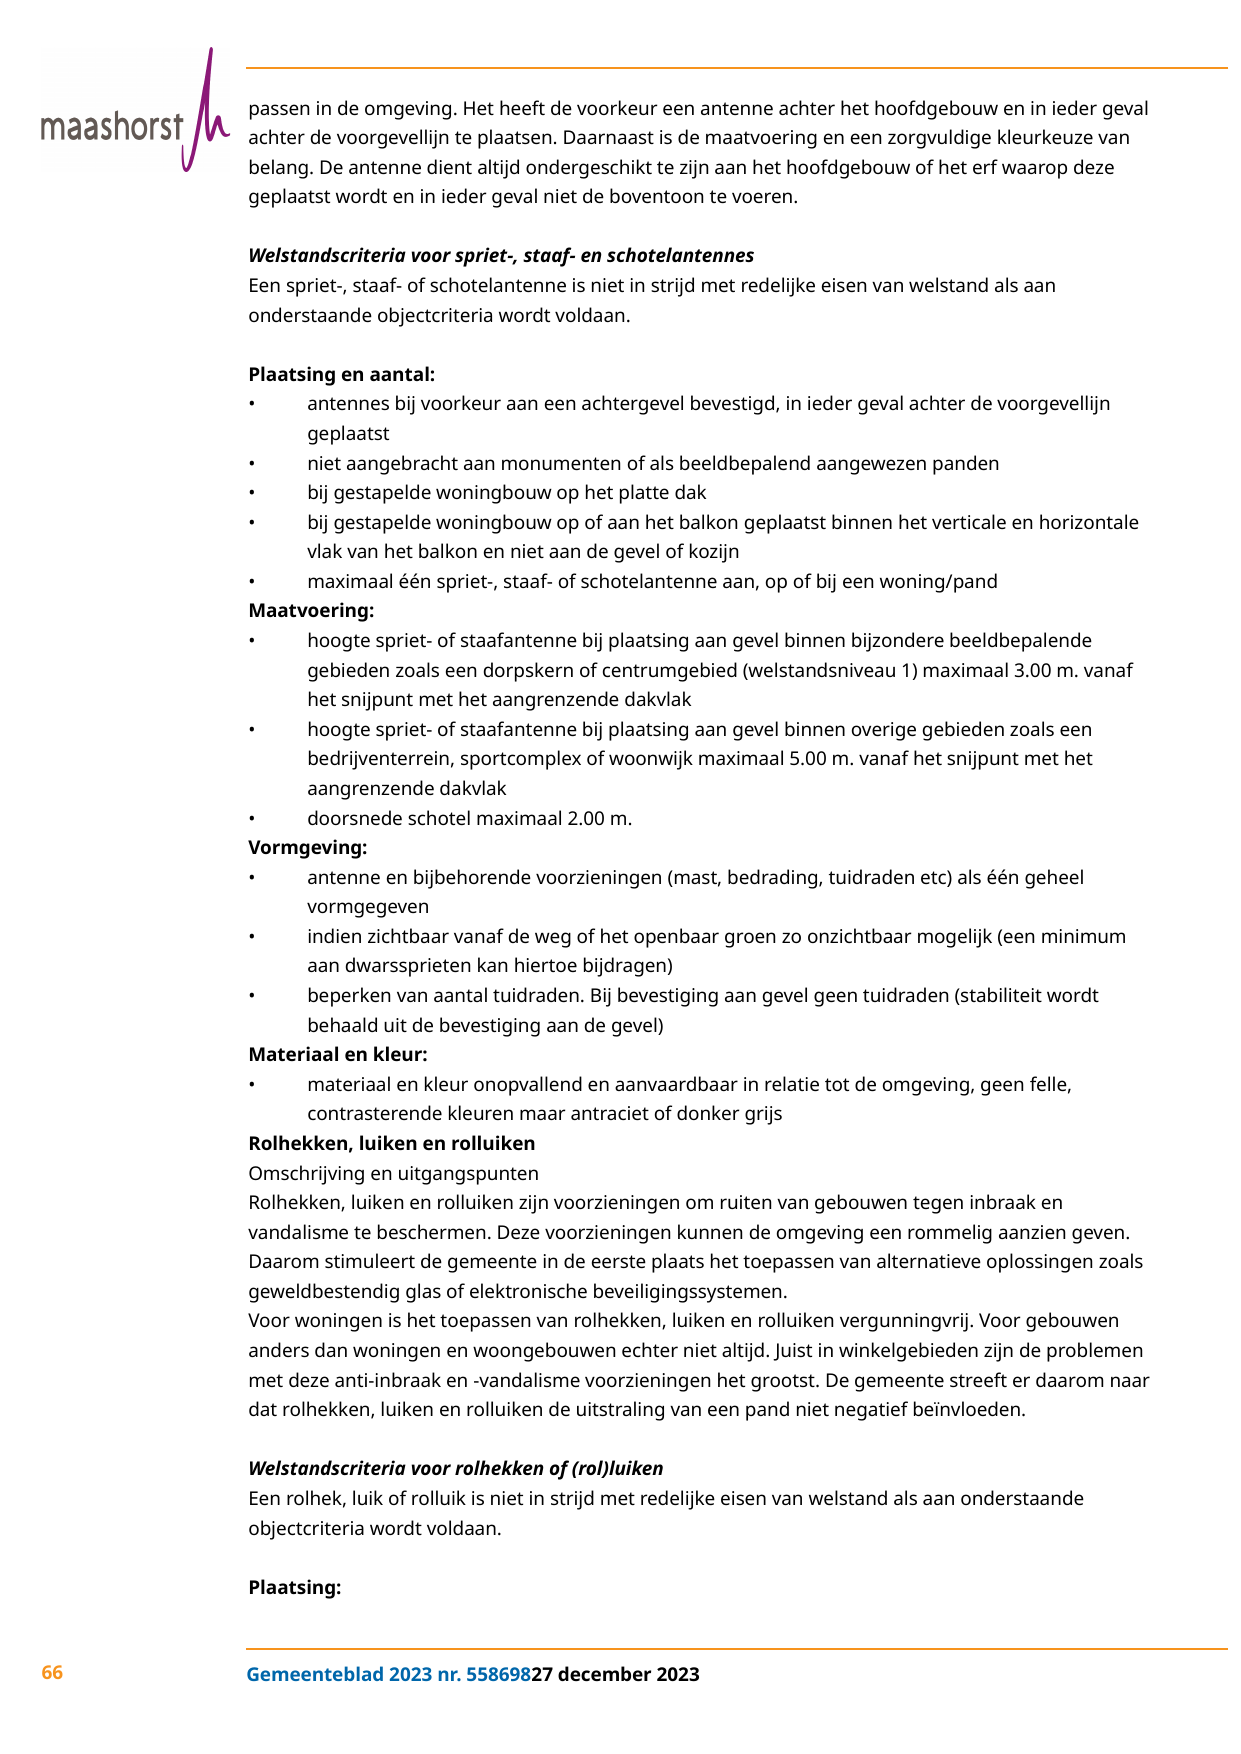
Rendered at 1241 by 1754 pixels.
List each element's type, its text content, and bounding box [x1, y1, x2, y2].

text Maatvoering: [248, 598, 1152, 623]
picture [41, 47, 231, 172]
list materiaal en kleur onopvallend en aanvaardbaar in relatie tot de omgeving, geen felle, contrasterende kleuren maar antraciet of donker grijs [248, 1071, 1152, 1126]
list niet aangebracht aan monumenten of als beeldbepalend aangewezen panden [248, 450, 1152, 476]
text Een spriet-, staaf- of schotelantenne is niet in strijd met redelijke eisen van welstand als aan onderstaande objectcriteria wordt voldaan. [248, 272, 1152, 328]
text Welstandscriteria voor rolhekken of (rol)luiken [248, 1456, 1152, 1481]
text Plaatsing en aantal: [248, 361, 1152, 387]
list indien zichtbaar vanaf de weg of het openbaar groen zo onzichtbaar mogelijk (een minimum aan dwarssprieten kan hiertoe bijdragen) [248, 923, 1152, 978]
list hoogte spriet- of staafantenne bij plaatsing aan gevel binnen bijzondere beeldbepalende gebieden zoals een dorpskern of centrumgebied (welstandsniveau 1) maximaal 3.00 m. vanaf het snijpunt met het aangrenzende dakvlak [248, 627, 1152, 712]
text Rolhekken, luiken en rolluiken zijn voorzieningen om ruiten van gebouwen tegen inbraak en vandalisme te beschermen. Deze voorzieningen kunnen de omgeving een rommelig aanzien geven. Daarom stimuleert de gemeente in de eerste plaats het toepassen van alternatieve oplossingen zoals geweldbestendig glas of elektronische beveiligingssystemen. [248, 1189, 1152, 1304]
list doorsnede schotel maximaal 2.00 m. [248, 805, 1152, 831]
text Vormgeving: [248, 834, 1152, 860]
list bij gestapelde woningbouw op het platte dak [248, 479, 1152, 505]
text Plaatsing: [248, 1574, 1152, 1600]
text passen in de omgeving. Het heeft de voorkeur een antenne achter het hoofdgebouw en in ieder geval achter de voorgevellijn te plaatsen. Daarnaast is de maatvoering en een zorgvuldige kleurkeuze van belang. De antenne dient altijd ondergeschikt te zijn aan het hoofdgebouw of het erf waarop deze geplaatst wordt en in ieder geval niet de boventoon te voeren. [248, 95, 1152, 209]
list antennes bij voorkeur aan een achtergevel bevestigd, in ieder geval achter de voorgevellijn geplaatst [248, 391, 1152, 446]
list beperken van aantal tuidraden. Bij bevestiging aan gevel geen tuidraden (stabiliteit wordt behaald uit de bevestiging aan de gevel) [248, 982, 1152, 1038]
list hoogte spriet- of staafantenne bij plaatsing aan gevel binnen overige gebieden zoals een bedrijventerrein, sportcomplex of woonwijk maximaal 5.00 m. vanaf het snijpunt met het aangrenzende dakvlak [248, 716, 1152, 801]
text Een rolhek, luik of rolluik is niet in strijd met redelijke eisen van welstand als aan onderstaande objectcriteria wordt voldaan. [248, 1485, 1152, 1541]
list maximaal één spriet-, staaf- of schotelantenne aan, op of bij een woning/pand [248, 568, 1152, 594]
text Rolhekken, luiken en rolluiken [248, 1130, 1152, 1156]
text Omschrijving en uitgangspunten [248, 1160, 1152, 1186]
list bij gestapelde woningbouw op of aan het balkon geplaatst binnen het verticale en horizontale vlak van het balkon en niet aan de gevel of kozijn [248, 509, 1152, 564]
list antenne en bijbehorende voorzieningen (mast, bedrading, tuidraden etc) als één geheel vormgegeven [248, 864, 1152, 919]
text Voor woningen is het toepassen van rolhekken, luiken en rolluiken vergunningvrij. Voor gebouwen anders dan woningen en woongebouwen echter niet altijd. Juist in winkelgebieden zijn de problemen met deze anti-inbraak en -vandalisme voorzieningen het grootst. De gemeente streeft er daarom naar dat rolhekken, luiken en rolluiken de uitstraling van een pand niet negatief beïnvloeden. [248, 1308, 1152, 1422]
text Materiaal en kleur: [248, 1041, 1152, 1067]
text Welstandscriteria voor spriet-, staaf- en schotelantennes [248, 243, 1152, 268]
